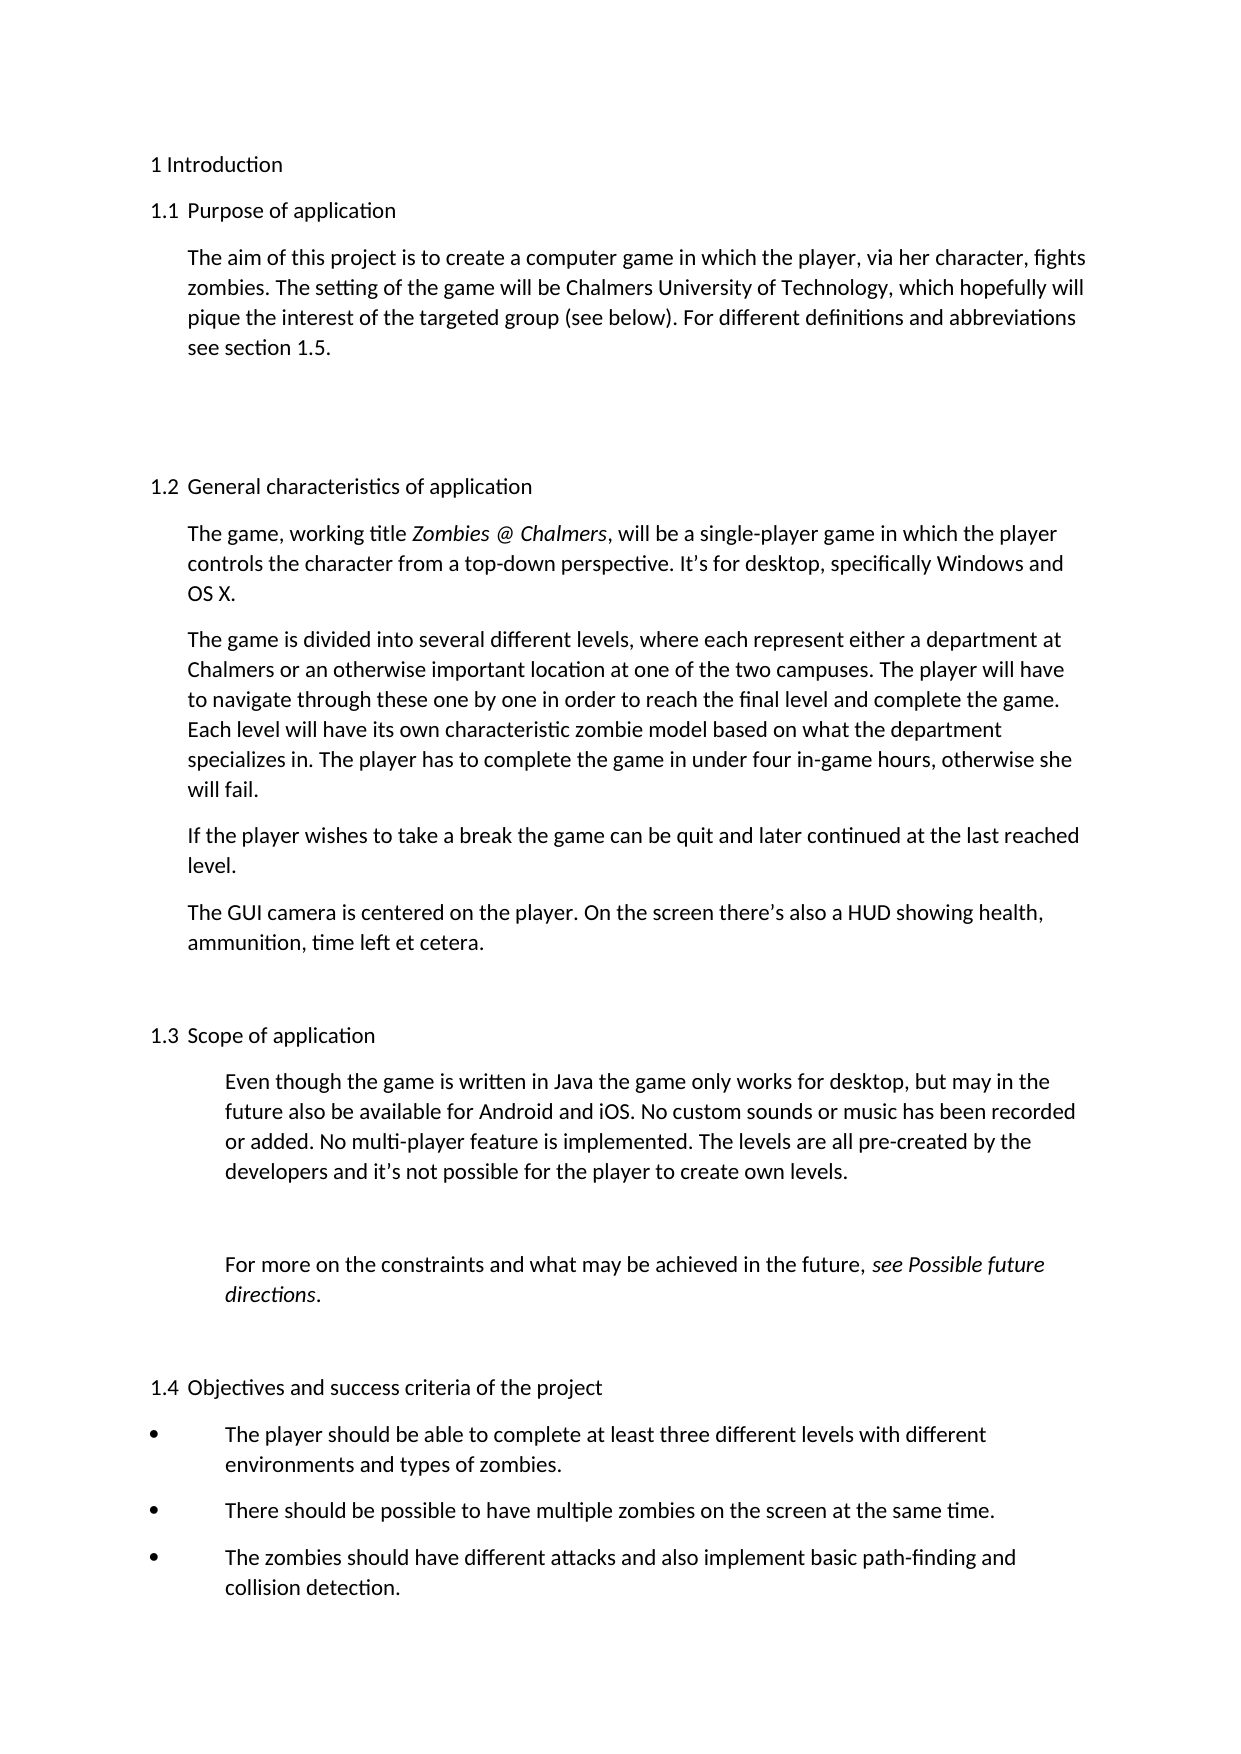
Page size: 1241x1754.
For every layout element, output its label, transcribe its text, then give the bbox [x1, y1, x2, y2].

list The zombies should have different attacks and also implement basic path-finding and collision detection. [150, 1543, 1090, 1601]
list The aim of this project is to create a computer game in which the player, via her character, fights zombies. The setting of the game will be Chalmers University of Technology, which hopefully will pique the interest of the targeted group (see below). For different definitions and abbreviations see section 1.5. [187, 243, 1090, 361]
list For more on the constraints and what may be achieved in the future, see Possible future directions. [225, 1250, 1090, 1308]
text The GUI camera is centered on the player. On the screen there’s also a HUD showing health, ammunition, time left et cetera. [187, 898, 1090, 956]
list Purpose of application [150, 197, 1090, 224]
text 1 Introduction [150, 150, 1090, 178]
list The player should be able to complete at least three different levels with different environments and types of zombies. [150, 1420, 1090, 1478]
text If the player wishes to take a break the game can be quit and later continued at the last reached level. [187, 821, 1090, 879]
list Even though the game is written in Java the game only works for desktop, but may in the future also be available for Android and iOS. No custom sounds or music has been recorded or added. No multi-player feature is implemented. The levels are all pre-created by the developers and it’s not possible for the player to create own levels. [225, 1067, 1090, 1185]
list General characteristics of application [150, 472, 1090, 501]
text The game is divided into several different levels, where each represent either a department at Chalmers or an otherwise important location at one of the two campuses. The player will have to navigate through these one by one in order to reach the final level and complete the game. Each level will have its own characteristic zombie model based on what the department specializes in. The player has to complete the game in under four in-game hours, otherwise she will fail. [187, 625, 1090, 803]
text The game, working title Zombies @ Chalmers, will be a single-player game in which the player controls the character from a top-down perspective. It’s for desktop, specifically Windows and OS X. [187, 519, 1090, 607]
list Objectives and success criteria of the project [150, 1373, 1090, 1401]
list Scope of application [150, 1021, 1090, 1049]
list There should be possible to have multiple zombies on the screen at the same time. [150, 1496, 1090, 1524]
